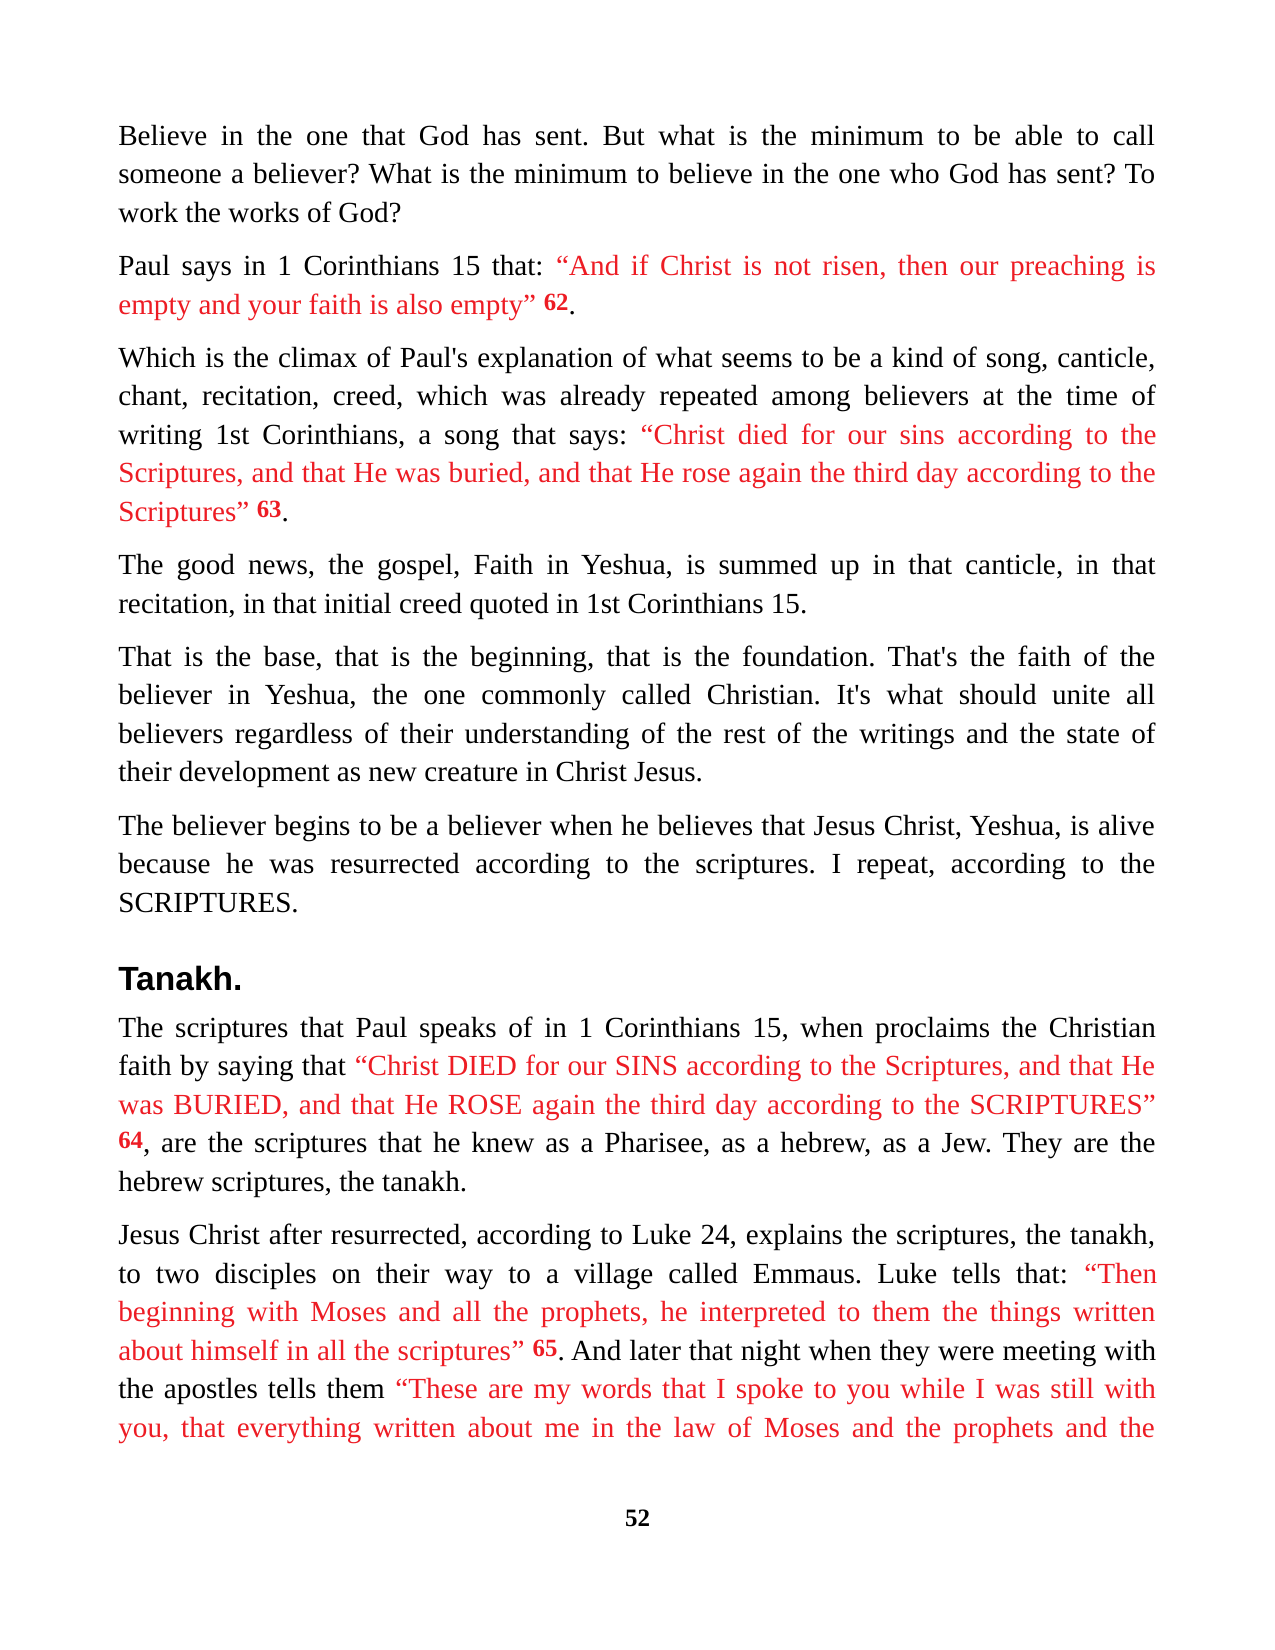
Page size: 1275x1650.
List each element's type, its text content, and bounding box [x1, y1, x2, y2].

text Which is the climax of Paul's explanation of what seems to be a kind of song, canticle, chant, recitation, creed, which was already repeated among believers at the time of writing 1st Corinthians, a song that says: “Christ died for our sins according to the Scriptures, and that He was buried, and that He rose again the third day according to the Scriptures” . [118, 340, 1157, 528]
text The believer begins to be a believer when he believes that Jesus Christ, Yeshua, is alive because he was resurrected according to the scriptures. I repeat, according to the SCRIPTURES. [118, 808, 1157, 918]
text The good news, the gospel, Faith in Yeshua, is summed up in that canticle, in that recitation, in that initial creed quoted in 1st Corinthians 15. [118, 547, 1157, 619]
subtitle Tanakh. [118, 959, 1157, 997]
text Believe in the one that God has sent. But what is the minimum to be able to call someone a believer? What is the minimum to believe in the one who God has sent? To work the works of God? [118, 118, 1157, 229]
text That is the base, that is the beginning, that is the foundation. That's the faith of the believer in Yeshua, the one commonly called Christian. It's what should unite all believers regardless of their understanding of the rest of the writings and the state of their development as new creature in Christ Jesus. [118, 639, 1157, 788]
text The scriptures that Paul speaks of in 1 Corinthians 15, when proclaims the Christian faith by saying that “Christ DIED for our SINS according to the Scriptures, and that He was BURIED, and that He ROSE again the third day according to the SCRIPTURES” , are the scriptures that he knew as a Pharisee, as a hebrew, as a Jew. They are the hebrew scriptures, the tanakh. [118, 1010, 1157, 1198]
text Jesus Christ after resurrected, according to Luke 24, explains the scriptures, the tanakh, to two disciples on their way to a village called Emmaus. Luke tells that: “Then beginning with Moses and all the prophets, he interpreted to them the things written about himself in all the scriptures” . And later that night when they were meeting with the apostles tells them “These are my words that I spoke to you while I was still with you, that everything written about me in the law of Moses and the prophets and the [118, 1217, 1157, 1443]
text Paul says in 1 Corinthians 15 that: “And if Christ is not risen, then our preaching is empty and your faith is also empty” . [118, 248, 1157, 320]
